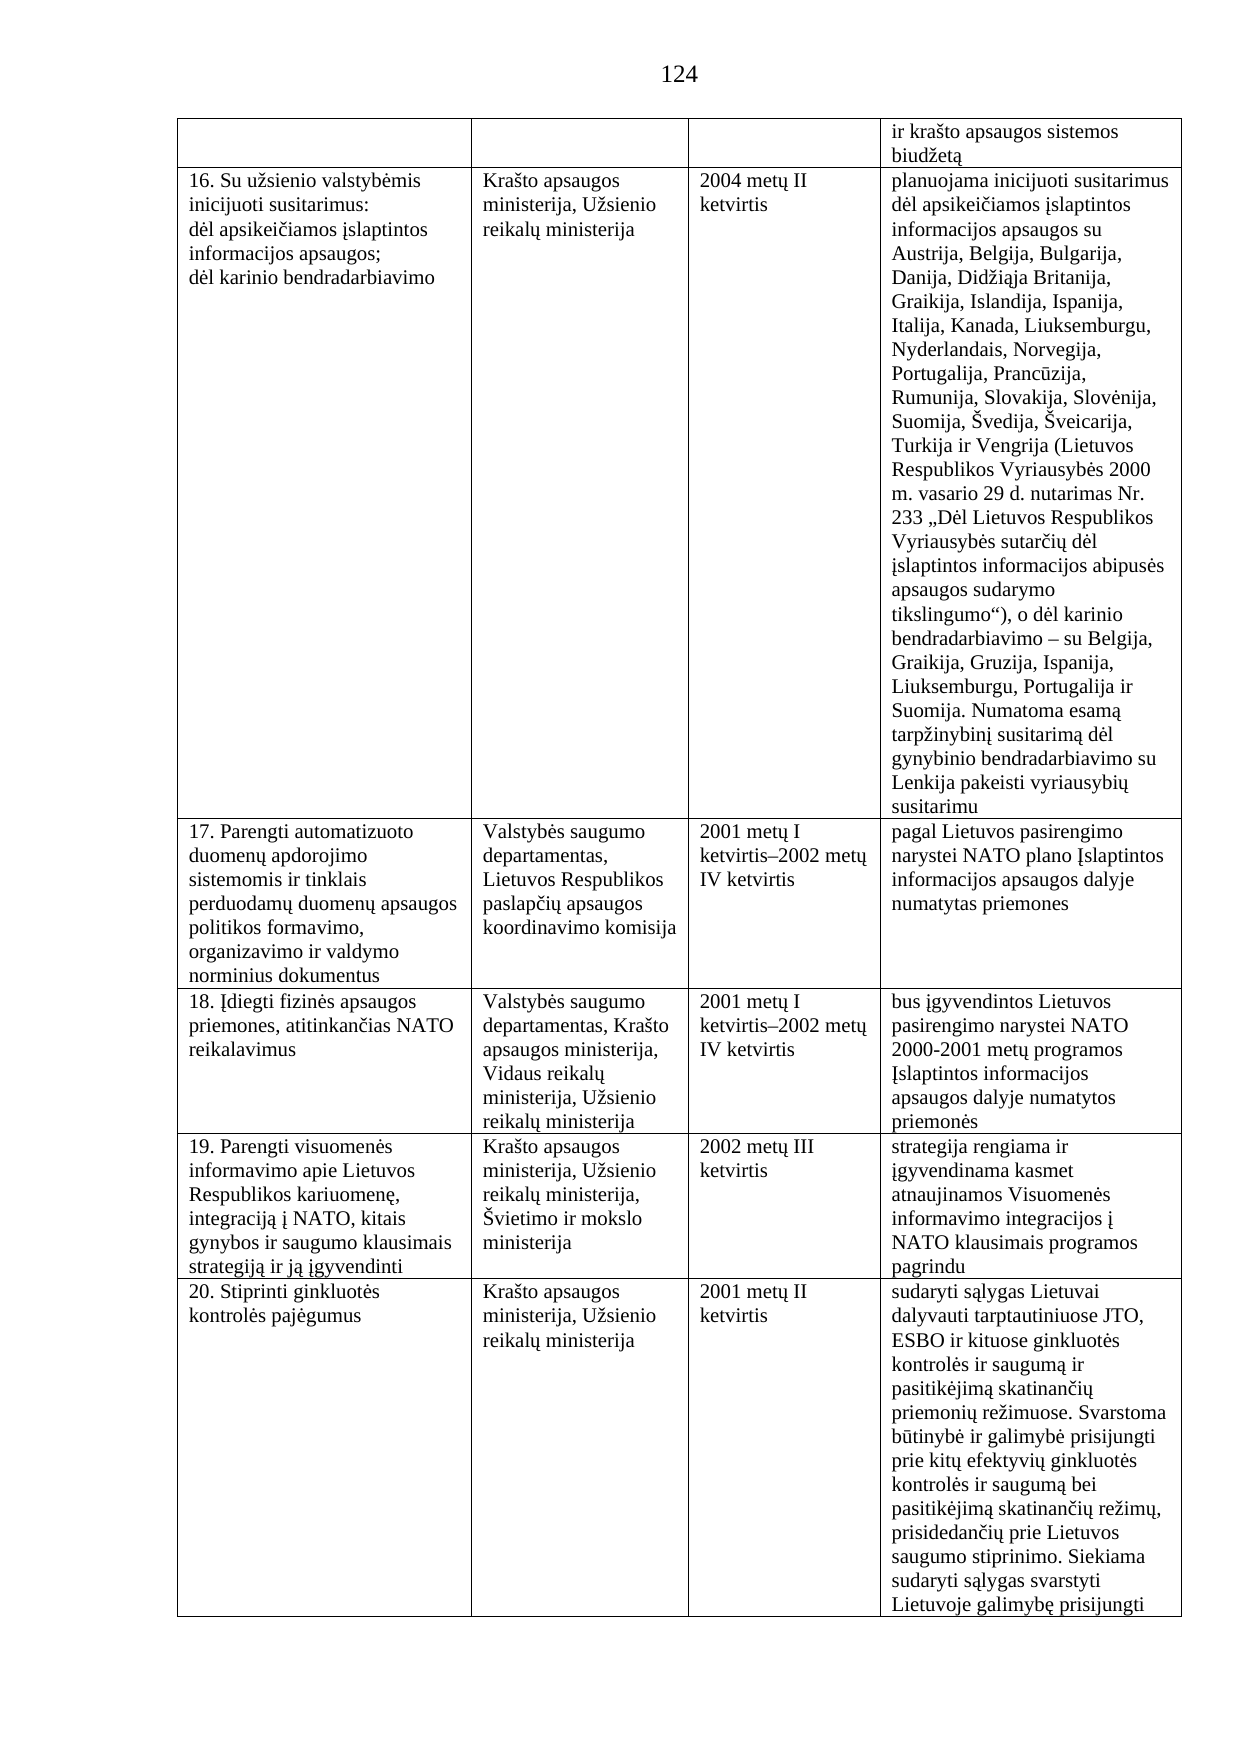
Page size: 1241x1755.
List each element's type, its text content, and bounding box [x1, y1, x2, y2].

table_cell 16. Su užsienio valstybėmis inicijuoti susitarimus: dėl apsikeičiamos įslaptintos informacijos apsaugos; dėl karinio bendradarbiavimo [178, 168, 471, 818]
table_cell bus įgyvendintos Lietuvos pasirengimo narystei NATO 2000-2001 metų programos Įslaptintos informacijos apsaugos dalyje numatytos priemonės [881, 989, 1181, 1133]
table_cell planuojama inicijuoti susitarimus dėl apsikeičiamos įslaptintos informacijos apsaugos su Austrija, Belgija, Bulgarija, Danija, Didžiąja Britanija, Graikija, Islandija, Ispanija, Italija, Kanada, Liuksemburgu, Nyderlandais, Norvegija, Portugalija, Prancūzija, Rumunija, Slovakija, Slovėnija, Suomija, Švedija, Šveicarija, Turkija ir Vengrija (Lietuvos Respublikos Vyriausybės 2000 m. vasario 29 d. nutarimas Nr. 233 „Dėl Lietuvos Respublikos Vyriausybės sutarčių dėl įslaptintos informacijos abipusės apsaugos sudarymo tikslingumo“), o dėl karinio bendradarbiavimo – su Belgija, Graikija, Gruzija, Ispanija, Liuksemburgu, Portugalija ir Suomija. Numatoma esamą tarpžinybinį susitarimą dėl gynybinio bendradarbiavimo su Lenkija pakeisti vyriausybių susitarimu [881, 168, 1181, 818]
table_cell 17. Parengti automatizuoto duomenų apdorojimo sistemomis ir tinklais perduodamų duomenų apsaugos politikos formavimo, organizavimo ir valdymo norminius dokumentus [178, 819, 471, 987]
table_cell 2001 metų I ketvirtis–2002 metų IV ketvirtis [689, 989, 880, 1133]
table_cell 18. Įdiegti fizinės apsaugos priemones, atitinkančias NATO reikalavimus [178, 989, 471, 1133]
table_cell Valstybės saugumo departamentas, Lietuvos Respublikos paslapčių apsaugos koordinavimo komisija [472, 819, 688, 987]
table_cell pagal Lietuvos pasirengimo narystei NATO plano Įslaptintos informacijos apsaugos dalyje numatytas priemones [881, 819, 1181, 987]
table_cell 2001 metų II ketvirtis [689, 1279, 880, 1616]
table_cell [472, 119, 688, 167]
table_cell 2001 metų I ketvirtis–2002 metų IV ketvirtis [689, 819, 880, 987]
table_cell [689, 119, 880, 167]
table_cell Valstybės saugumo departamentas, Krašto apsaugos ministerija, Vidaus reikalų ministerija, Užsienio reikalų ministerija [472, 989, 688, 1133]
table_cell 20. Stiprinti ginkluotės kontrolės pajėgumus [178, 1279, 471, 1616]
table_cell sudaryti sąlygas Lietuvai dalyvauti tarptautiniuose JTO, ESBO ir kituose ginkluotės kontrolės ir saugumą ir pasitikėjimą skatinančių priemonių režimuose. Svarstoma būtinybė ir galimybė prisijungti prie kitų efektyvių ginkluotės kontrolės ir saugumą bei pasitikėjimą skatinančių režimų, prisidedančių prie Lietuvos saugumo stiprinimo. Siekiama sudaryti sąlygas svarstyti Lietuvoje galimybę prisijungti [881, 1279, 1181, 1616]
table_cell Krašto apsaugos ministerija, Užsienio reikalų ministerija [472, 1279, 688, 1616]
table_cell ir krašto apsaugos sistemos biudžetą [881, 119, 1181, 167]
table_cell 19. Parengti visuomenės informavimo apie Lietuvos Respublikos kariuomenę, integraciją į NATO, kitais gynybos ir saugumo klausimais strategiją ir ją įgyvendinti [178, 1134, 471, 1278]
table_cell Krašto apsaugos ministerija, Užsienio reikalų ministerija [472, 168, 688, 818]
table_cell 2002 metų III ketvirtis [689, 1134, 880, 1278]
table_cell strategija rengiama ir įgyvendinama kasmet atnaujinamos Visuomenės informavimo integracijos į NATO klausimais programos pagrindu [881, 1134, 1181, 1278]
table_cell [178, 119, 471, 167]
table_cell 2004 metų II ketvirtis [689, 168, 880, 818]
table_cell Krašto apsaugos ministerija, Užsienio reikalų ministerija, Švietimo ir mokslo ministerija [472, 1134, 688, 1278]
